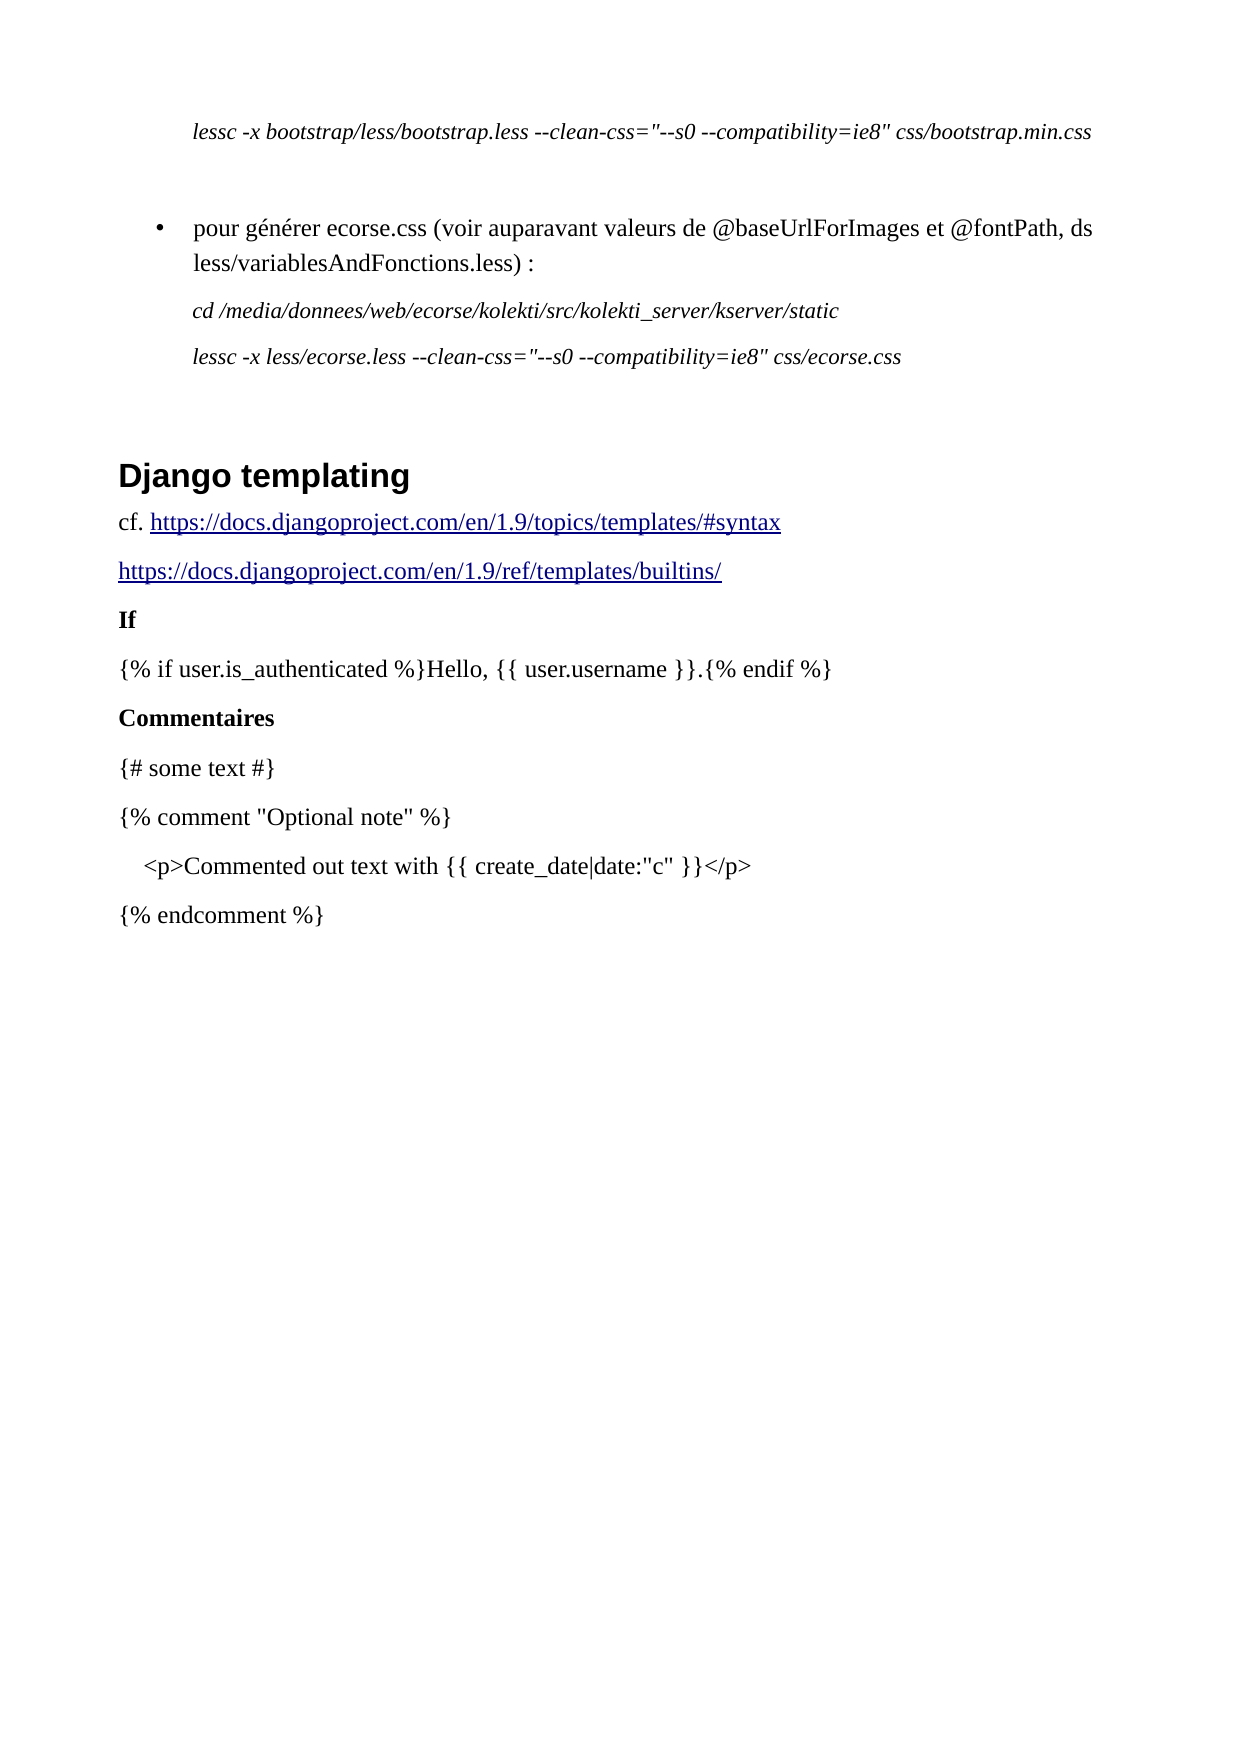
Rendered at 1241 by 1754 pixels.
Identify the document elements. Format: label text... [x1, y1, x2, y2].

list pour générer ecorse.css (voir auparavant valeurs de @baseUrlForImages et @fontPath, ds less/variablesAndFonctions.less) : [156, 213, 1122, 277]
text <p>Commented out text with {{ create_date|date:"c" }}</p> [118, 851, 1122, 879]
text {# some text #} [118, 753, 1122, 781]
text {% if user.is_authenticated %}Hello, {{ user.username }}.{% endif %} [118, 654, 1122, 683]
text {% endcomment %} [118, 900, 1122, 928]
subtitle Django templating [118, 456, 1122, 495]
text Commentaires [118, 703, 1122, 732]
text https://docs.djangoproject.com/en/1.9/ref/templates/builtins/ [118, 556, 1122, 585]
text If [118, 605, 1122, 634]
text cf. https://docs.djangoproject.com/en/1.9/topics/templates/#syntax [118, 507, 1122, 536]
text lessc -x bootstrap/less/bootstrap.less --clean-css="--s0 --compatibility=ie8" css/bootstrap.min.css [192, 118, 1122, 144]
text {% comment "Optional note" %} [118, 802, 1122, 830]
text lessc -x less/ecorse.less --clean-css="--s0 --compatibility=ie8" css/ecorse.css [118, 343, 1122, 369]
text cd /media/donnees/web/ecorse/kolekti/src/kolekti_server/kserver/static [192, 297, 1122, 323]
